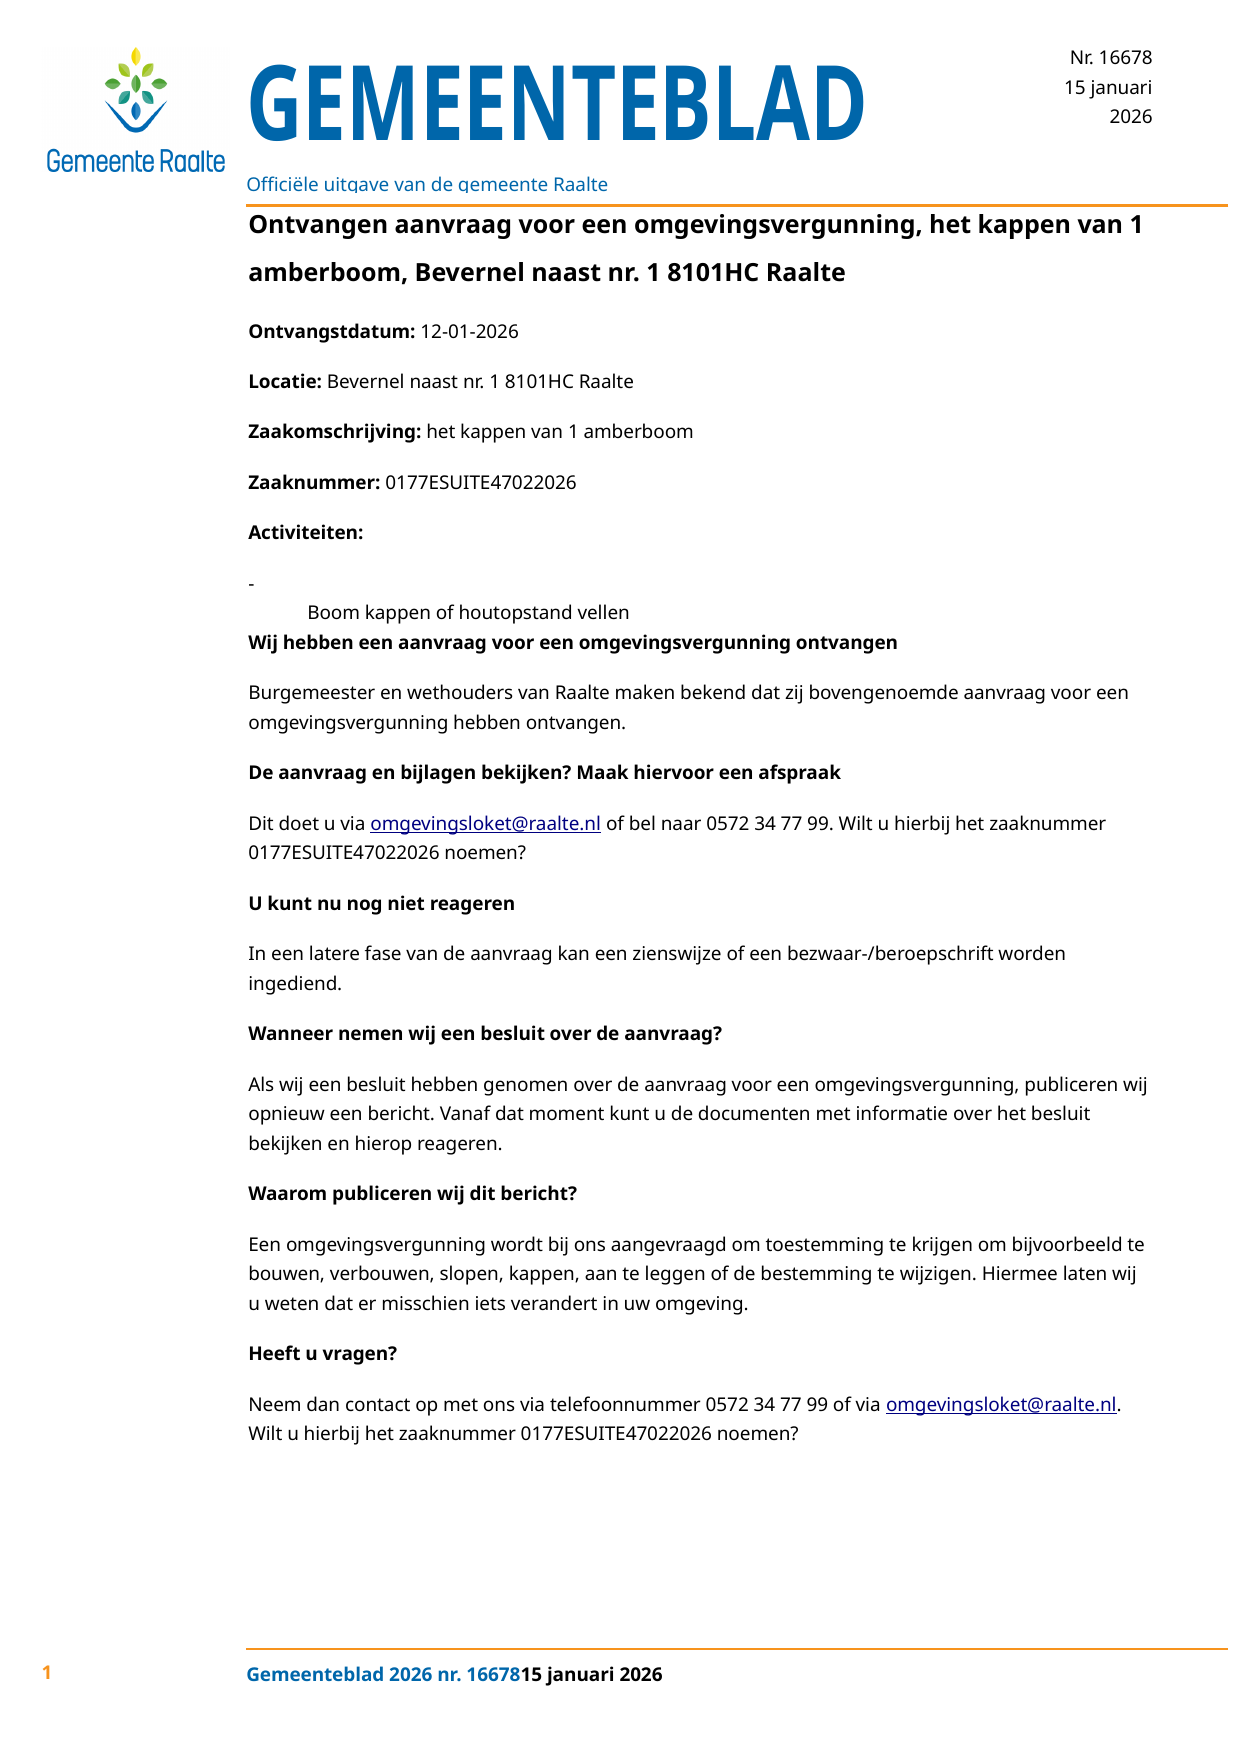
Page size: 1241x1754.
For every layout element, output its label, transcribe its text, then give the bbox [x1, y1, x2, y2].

text U kunt nu nog niet reageren [248, 890, 1152, 916]
text Heeft u vragen? [248, 1340, 1152, 1366]
text Als wij een besluit hebben genomen over de aanvraag voor een omgevingsvergunning, publiceren wij opnieuw een bericht. Vanaf dat moment kunt u de documenten met informatie over het besluit bekijken en hierop reageren. [248, 1071, 1152, 1156]
list Boom kappen of houtopstand vellen [248, 599, 1152, 625]
text Zaakomschrijving: het kappen van 1 amberboom [248, 419, 1152, 444]
text Locatie: Bevernel naast nr. 1 8101HC Raalte [248, 368, 1152, 394]
text Dit doet u via omgevingsloket@raalte.nl of bel naar 0572 34 77 99. Wilt u hierbij het zaaknummer 0177ESUITE47022026 noemen? [248, 810, 1152, 865]
text Ontvangen aanvraag voor een omgevingsvergunning, het kappen van 1 amberboom, Bevernel naast nr. 1 8101HC Raalte [248, 207, 1152, 288]
text Zaaknummer: 0177ESUITE47022026 [248, 469, 1152, 495]
picture [41, 47, 231, 172]
text Waarom publiceren wij dit bericht? [248, 1180, 1152, 1206]
text Een omgevingsvergunning wordt bij ons aangevraagd om toestemming te krijgen om bijvoorbeeld te bouwen, verbouwen, slopen, kappen, aan te leggen of de bestemming te wijzigen. Hiermee laten wij u weten dat er misschien iets verandert in uw omgeving. [248, 1231, 1152, 1316]
text De aanvraag en bijlagen bekijken? Maak hiervoor een afspraak [248, 759, 1152, 785]
text Wij hebben een aanvraag voor een omgevingsvergunning ontvangen [248, 629, 1152, 655]
text In een latere fase van de aanvraag kan een zienswijze of een bezwaar-/beroepschrift worden ingediend. [248, 940, 1152, 996]
text Ontvangstdatum: 12-01-2026 [248, 318, 1152, 344]
text Activiteiten: [248, 519, 1152, 545]
text Wanneer nemen wij een besluit over de aanvraag? [248, 1020, 1152, 1046]
text Neem dan contact op met ons via telefoonnummer 0572 34 77 99 of via omgevingsloket@raalte.nl. Wilt u hierbij het zaaknummer 0177ESUITE47022026 noemen? [248, 1391, 1152, 1446]
text Burgemeester en wethouders van Raalte maken bekend dat zij bovengenoemde aanvraag voor een omgevingsvergunning hebben ontvangen. [248, 679, 1152, 735]
